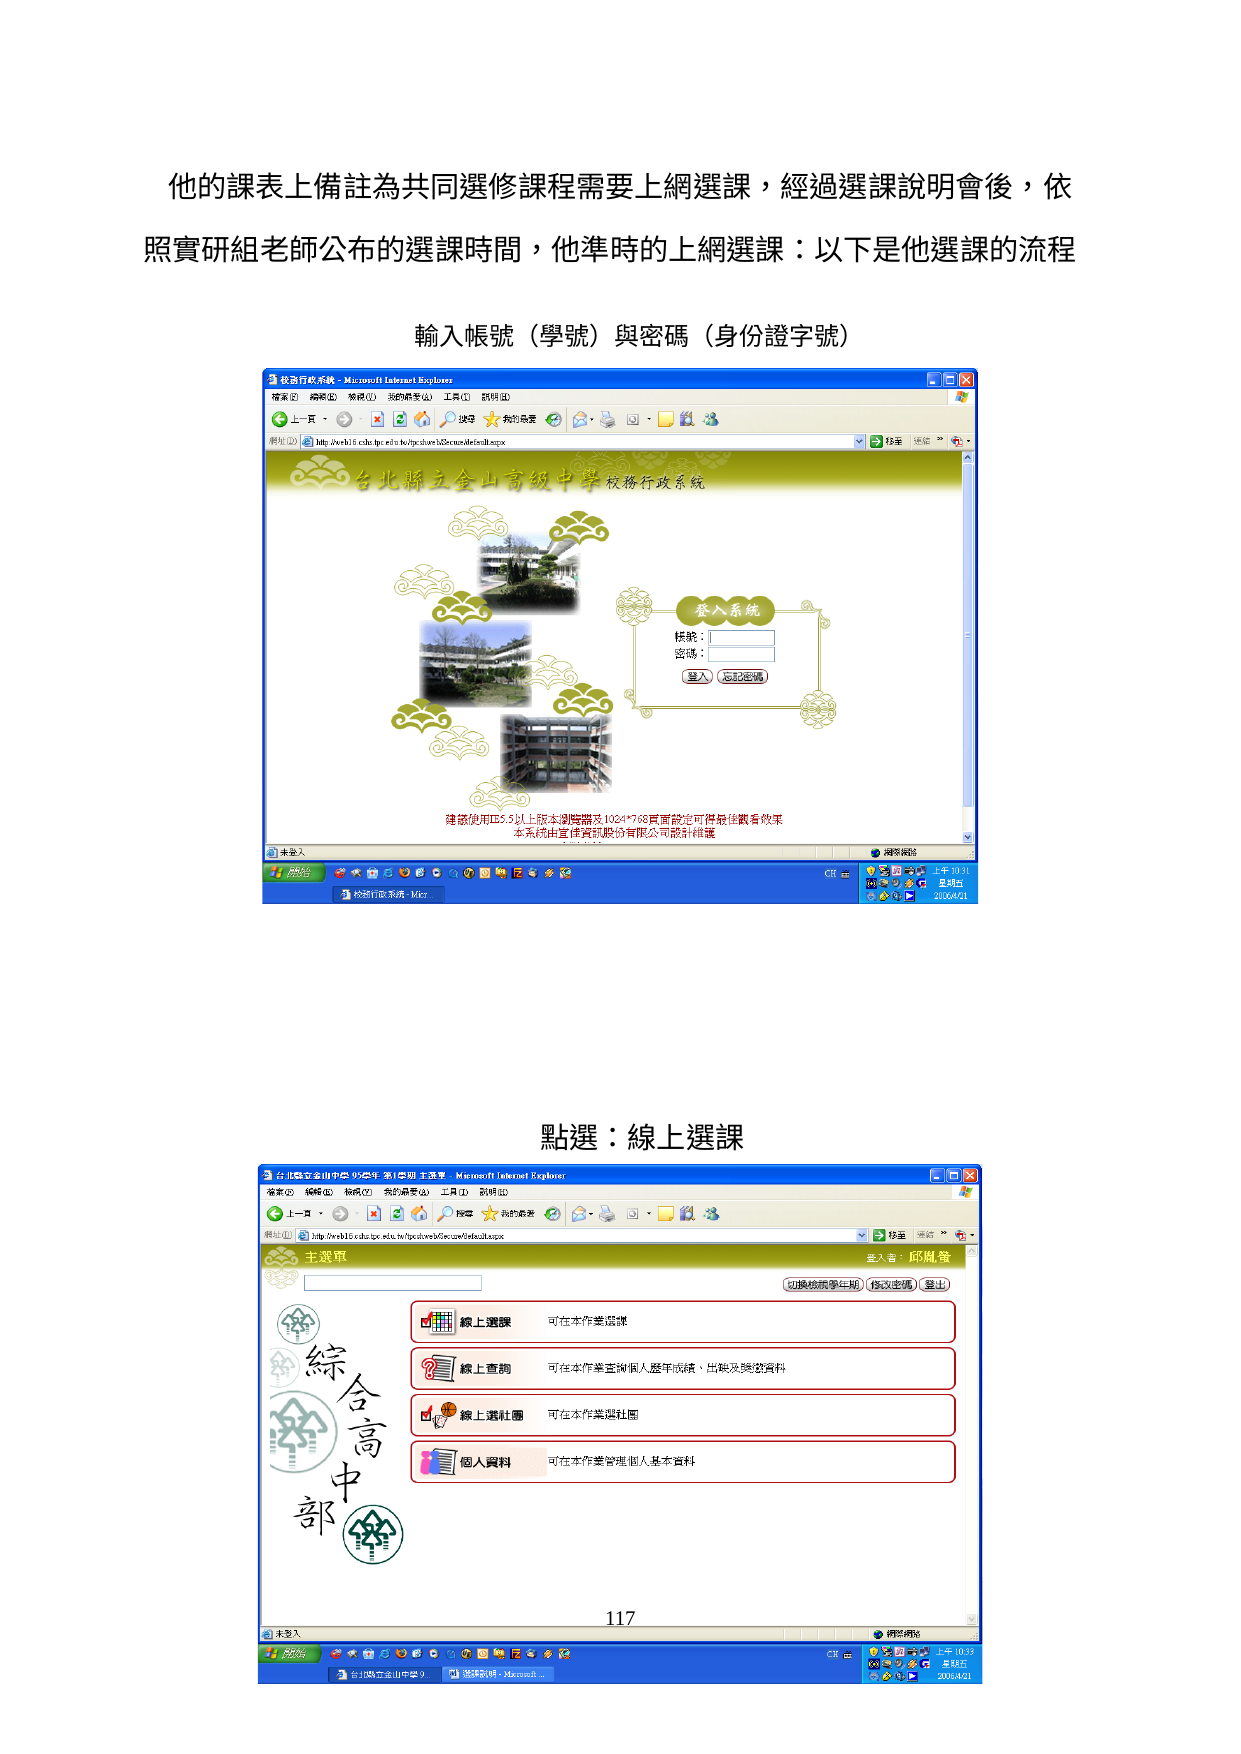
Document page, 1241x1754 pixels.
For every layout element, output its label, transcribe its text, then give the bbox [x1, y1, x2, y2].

text 輸入帳號（學號）與密碼（身份證字號） [118, 292, 1122, 355]
text 點選：線上選課 [118, 1094, 1122, 1157]
text 他的課表上備註為共同選修課程需要上網選課，經過選課說明會後，依照實研組老師公布的選課時間，他準時的上網選課：以下是他選課的流程 [143, 143, 1093, 268]
